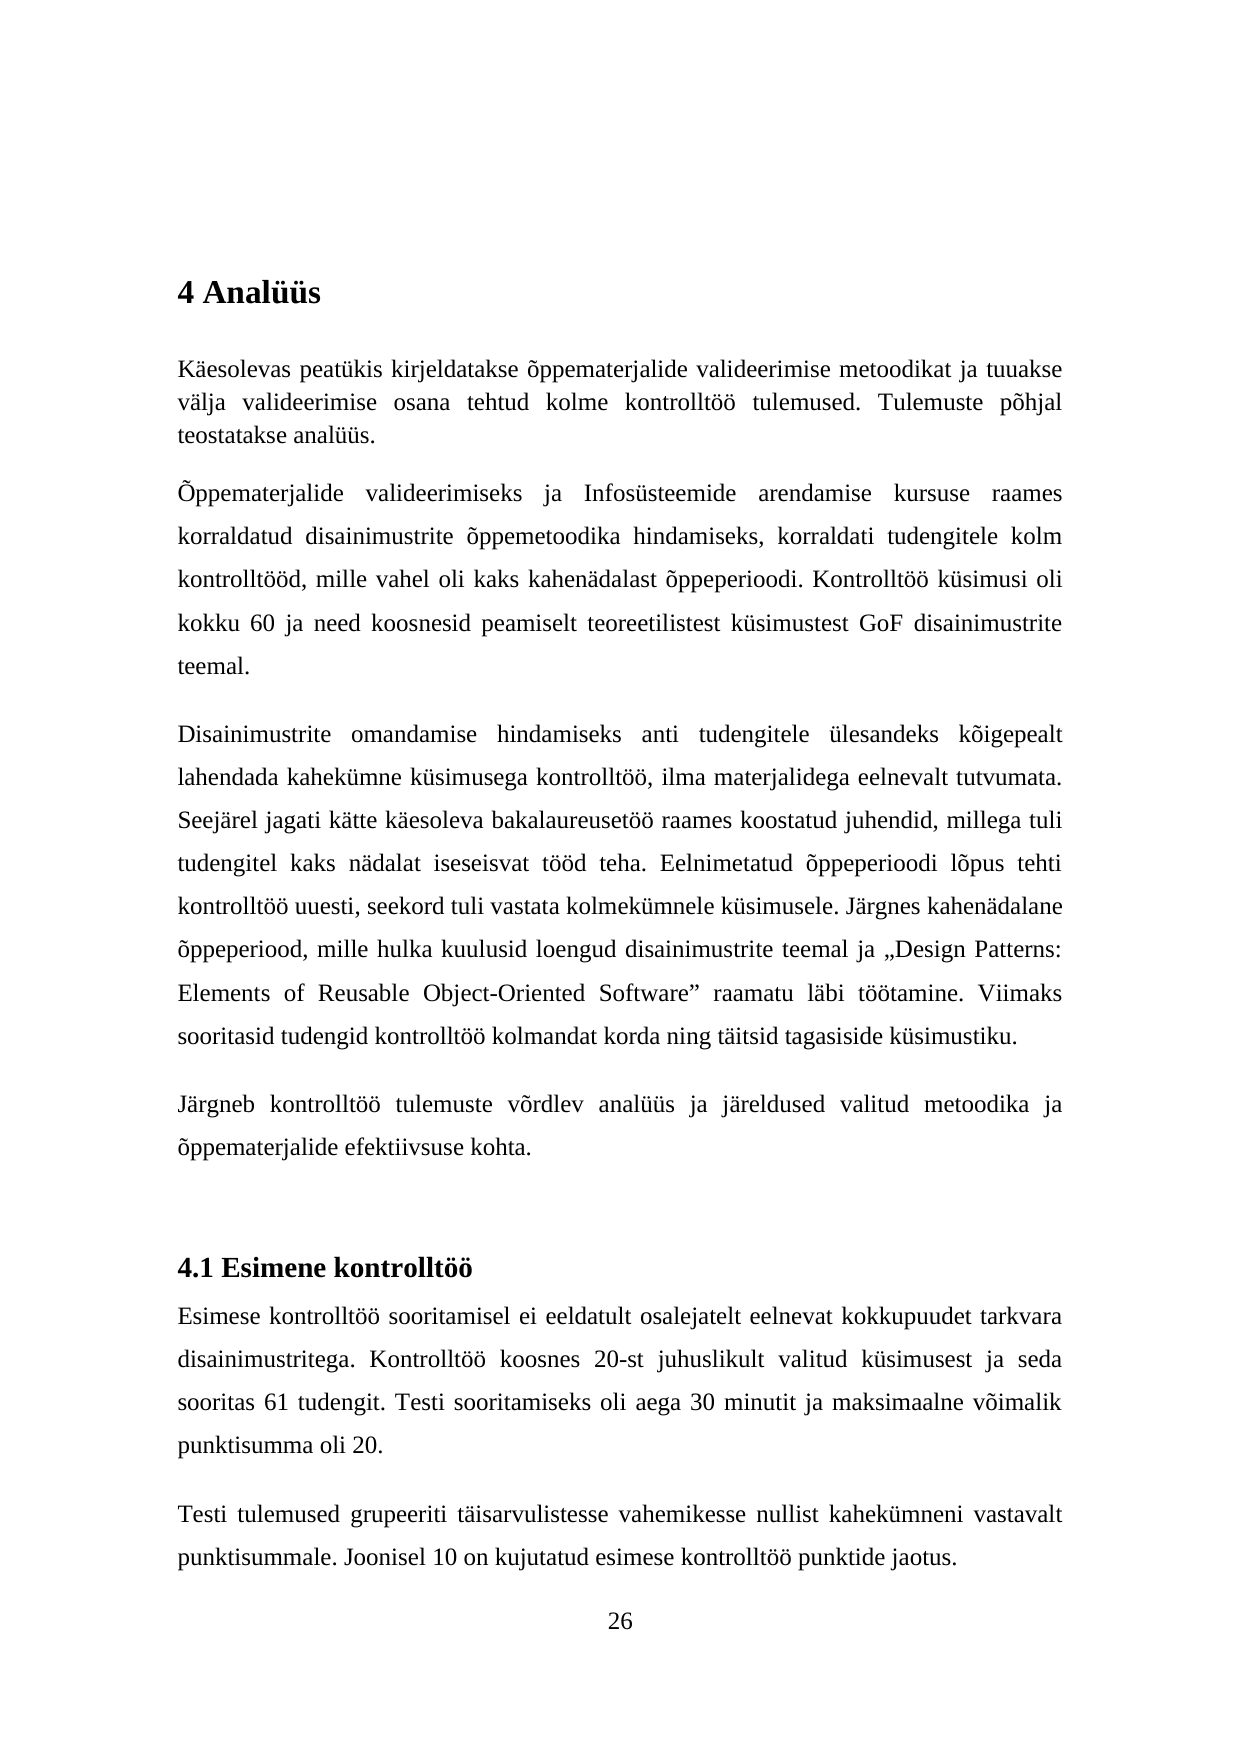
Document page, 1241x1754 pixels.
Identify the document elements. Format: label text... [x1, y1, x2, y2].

text Järgneb kontrolltöö tulemuste võrdlev analüüs ja järeldused valitud metoodika ja õppematerjalide efektiivsuse kohta. [177, 1089, 1063, 1161]
text Esimese kontrolltöö sooritamisel ei eeldatult osalejatelt eelnevat kokkupuudet tarkvara disainimustritega. Kontrolltöö koosnes 20-st juhuslikult valitud küsimusest ja seda sooritas 61 tudengit. Testi sooritamiseks oli aega 30 minutit ja maksimaalne võimalik punktisumma oli 20. [177, 1301, 1063, 1459]
subtitle Analüüs [177, 273, 1063, 311]
text Disainimustrite omandamise hindamiseks anti tudengitele ülesandeks kõigepealt lahendada kahekümne küsimusega kontrolltöö, ilma materjalidega eelnevalt tutvumata. Seejärel jagati kätte käesoleva bakalaureusetöö raames koostatud juhendid, millega tuli tudengitel kaks nädalat iseseisvat tööd teha. Eelnimetatud õppeperioodi lõpus tehti kontrolltöö uuesti, seekord tuli vastata kolmekümnele küsimusele. Järgnes kahenädalane õppeperiood, mille hulka kuulusid loengud disainimustrite teemal ja „Design Patterns: Elements of Reusable Object-Oriented Software” raamatu läbi töötamine. Viimaks sooritasid tudengid kontrolltöö kolmandat korda ning täitsid tagasiside küsimustiku. [177, 719, 1063, 1049]
text Käesolevas peatükis kirjeldatakse õppematerjalide valideerimise metoodikat ja tuuakse välja valideerimise osana tehtud kolme kontrolltöö tulemused. Tulemuste põhjal teostatakse analüüs. [177, 354, 1063, 449]
text Õppematerjalide valideerimiseks ja Infosüsteemide arendamise kursuse raames korraldatud disainimustrite õppemetoodika hindamiseks, korraldati tudengitele kolm kontrolltööd, mille vahel oli kaks kahenädalast õppeperioodi. Kontrolltöö küsimusi oli kokku 60 ja need koosnesid peamiselt teoreetilistest küsimustest GoF disainimustrite teemal. [177, 478, 1063, 679]
subtitle Esimene kontrolltöö [177, 1250, 1063, 1284]
text Testi tulemused grupeeriti täisarvulistesse vahemikesse nullist kahekümneni vastavalt punktisummale. Joonisel 10 on kujutatud esimese kontrolltöö punktide jaotus. [177, 1499, 1063, 1571]
